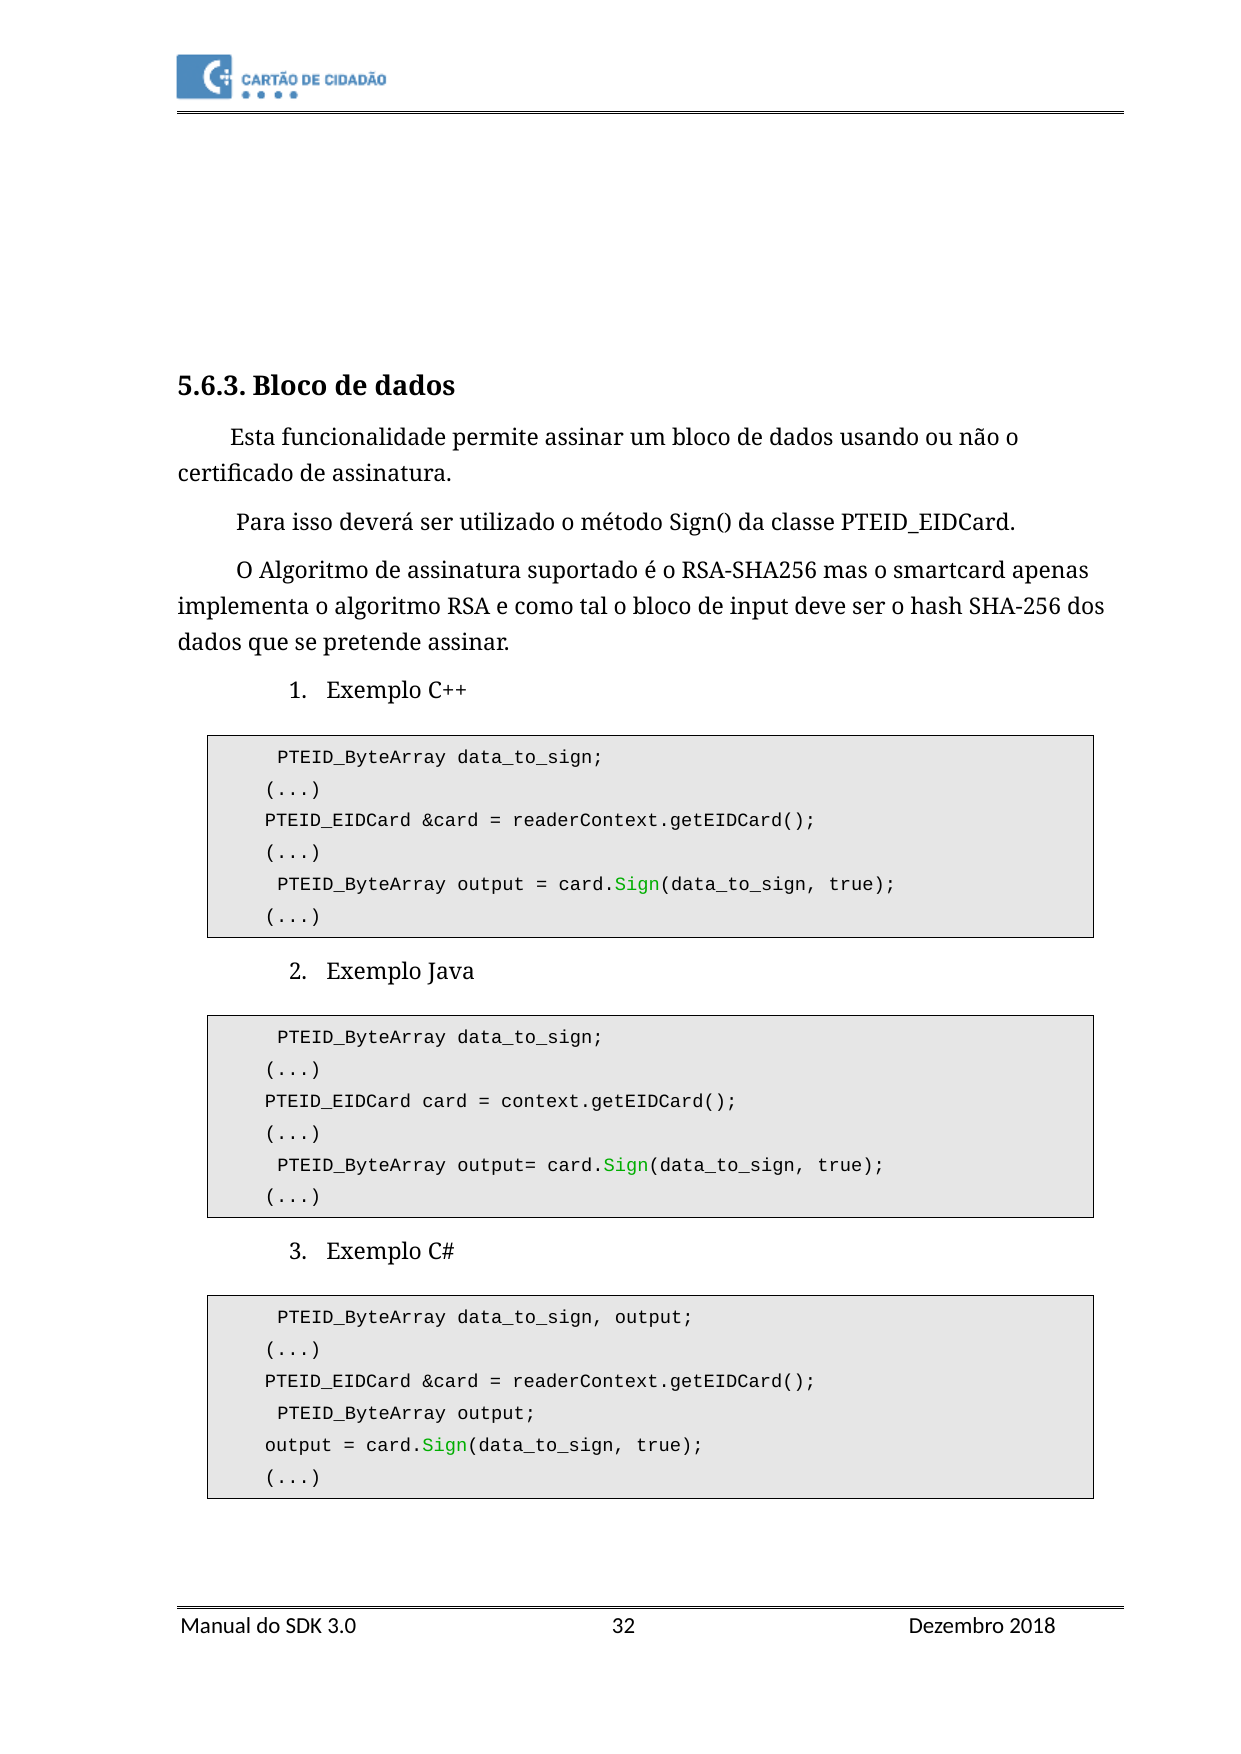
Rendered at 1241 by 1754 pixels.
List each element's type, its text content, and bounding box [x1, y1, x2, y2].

list Exemplo Java [288, 723, 1124, 986]
subtitle Bloco de dados [177, 366, 1124, 403]
text PTEID_ByteArray output; [208, 1404, 1093, 1425]
text (...) [208, 1340, 1093, 1361]
list (...) [208, 843, 1093, 864]
list (...) [208, 1123, 1093, 1145]
text Esta funcionalidade permite assinar um bloco de dados usando ou não o certificado de assinatura. [177, 421, 1124, 488]
list (...) [208, 1187, 1093, 1208]
list PTEID_ByteArray output = card.Sign(data_to_sign, true); [208, 875, 1093, 896]
text PTEID_EIDCard &card = readerContext.getEIDCard(); [208, 1372, 1093, 1393]
list Exemplo C# [288, 1003, 1124, 1266]
list PTEID_EIDCard &card = readerContext.getEIDCard(); [208, 811, 1093, 832]
list Exemplo C++ [288, 674, 1124, 706]
text (...) [208, 1467, 1093, 1489]
text Para isso deverá ser utilizado o método Sign() da classe PTEID_EIDCard. [177, 506, 1124, 537]
list (...) [208, 1060, 1093, 1081]
list PTEID_EIDCard card = context.getEIDCard(); [208, 1092, 1093, 1113]
list (...) [208, 907, 1093, 928]
list (...) [208, 779, 1093, 801]
text output = card.Sign(data_to_sign, true); [208, 1436, 1093, 1457]
list PTEID_ByteArray output= card.Sign(data_to_sign, true); [208, 1155, 1093, 1177]
list PTEID_ByteArray data_to_sign; [208, 1028, 1093, 1049]
text PTEID_ByteArray data_to_sign, output; [208, 1308, 1093, 1329]
list PTEID_ByteArray data_to_sign; [208, 747, 1093, 769]
text O Algoritmo de assinatura suportado é o RSA-SHA256 mas o smartcard apenas implementa o algoritmo RSA e como tal o bloco de input deve ser o hash SHA-256 dos dados que se pretende assinar. [177, 554, 1124, 657]
picture [174, 49, 428, 106]
